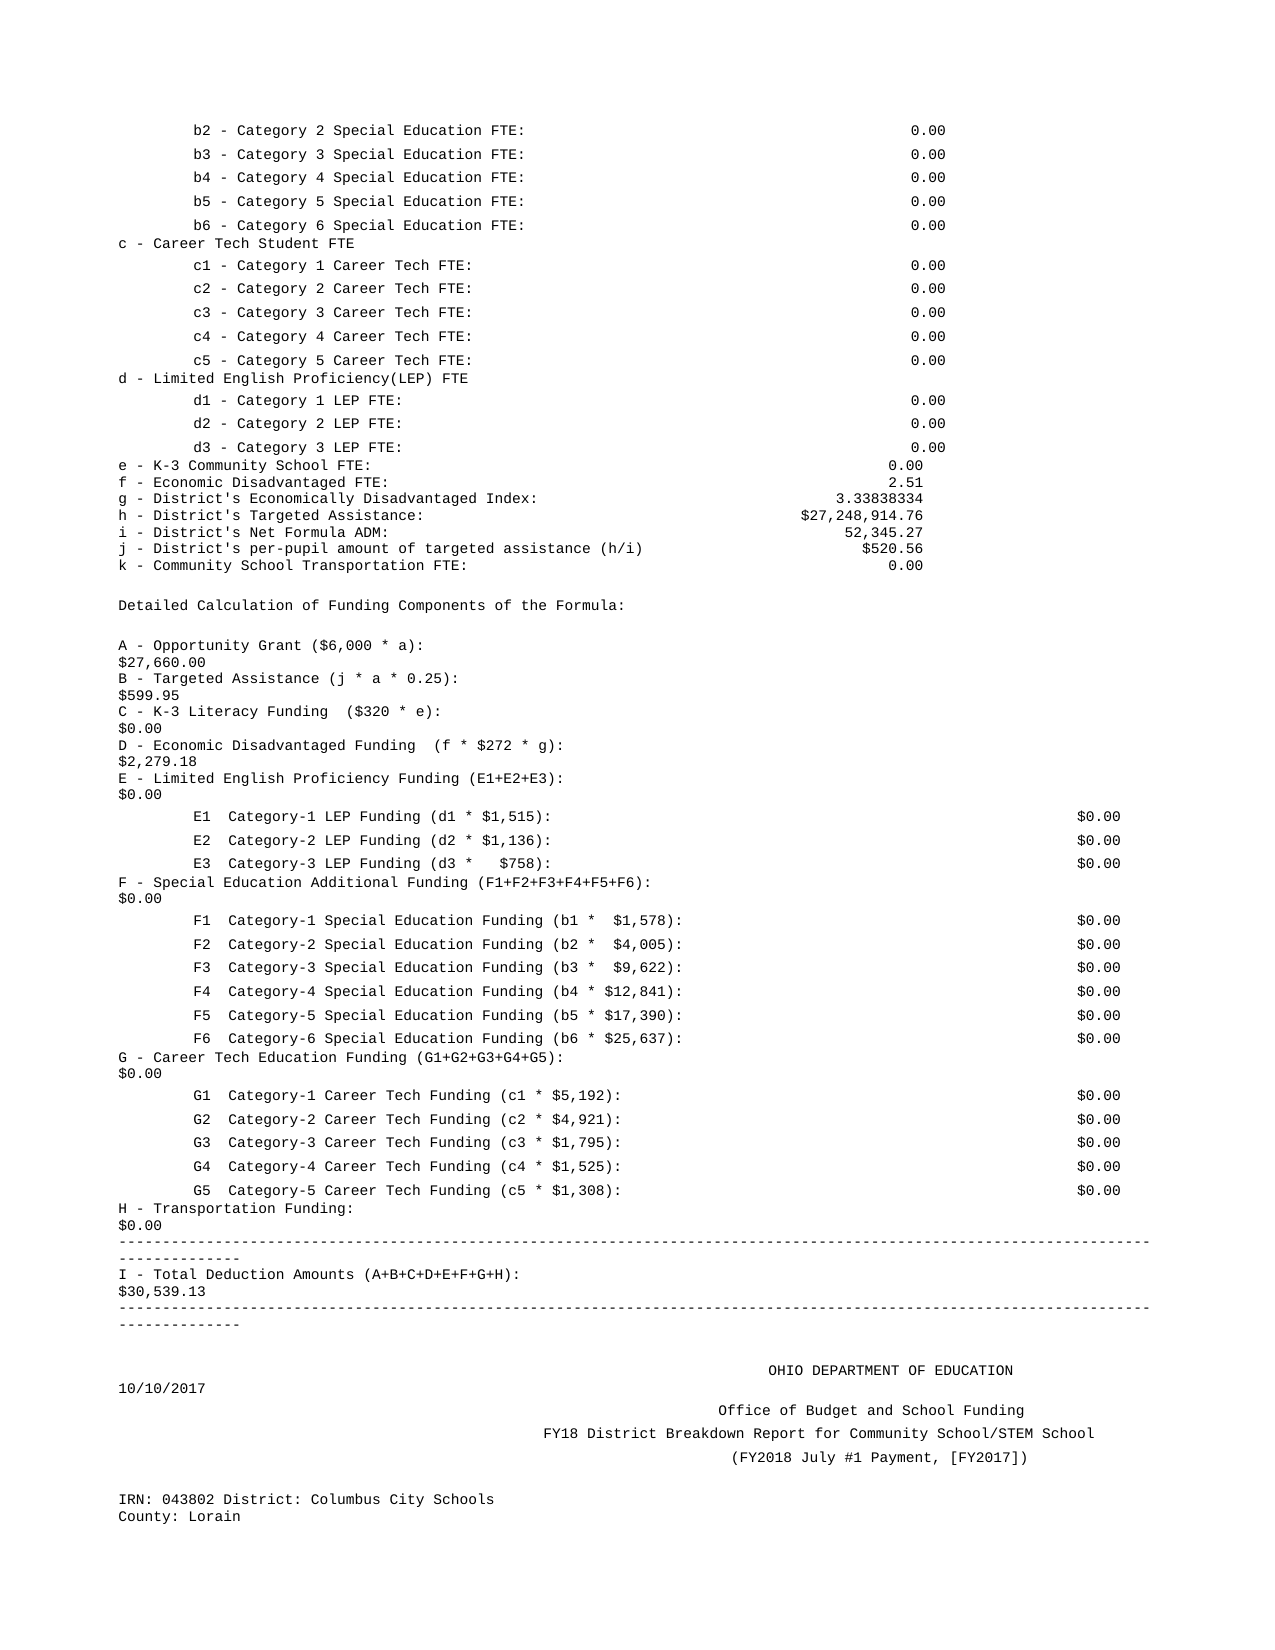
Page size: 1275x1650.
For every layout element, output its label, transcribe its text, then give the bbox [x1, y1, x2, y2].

text G2 Category-2 Career Tech Funding (c2 * $4,921): $0.00 [118, 1107, 1157, 1130]
text e - K-3 Community School FTE: 0.00 [118, 459, 1157, 475]
text F6 Category-6 Special Education Funding (b6 * $25,637): $0.00 [118, 1026, 1157, 1050]
text H - Transportation Funding: $0.00 [118, 1201, 1157, 1234]
text c2 - Category 2 Career Tech FTE: 0.00 [118, 277, 1157, 300]
text Detailed Calculation of Funding Components of the Formula: [118, 598, 1157, 615]
text F4 Category-4 Special Education Funding (b4 * $12,841): $0.00 [118, 979, 1157, 1003]
text b4 - Category 4 Special Education FTE: 0.00 [118, 165, 1157, 189]
text ------------------------------------------------------------------------------------------------------------------------------------ [118, 1301, 1157, 1334]
text OHIO DEPARTMENT OF EDUCATION 10/10/2017 [118, 1357, 1157, 1398]
text c4 - Category 4 Career Tech FTE: 0.00 [118, 324, 1157, 347]
text G4 Category-4 Career Tech Funding (c4 * $1,525): $0.00 [118, 1154, 1157, 1178]
text IRN: 043802 District: Columbus City Schools County: Lorain [118, 1492, 1157, 1525]
text F3 Category-3 Special Education Funding (b3 * $9,622): $0.00 [118, 955, 1157, 979]
text E1 Category-1 LEP Funding (d1 * $1,515): $0.00 [118, 804, 1157, 828]
text Office of Budget and School Funding [118, 1398, 1157, 1421]
text c3 - Category 3 Career Tech FTE: 0.00 [118, 300, 1157, 324]
text j - District's per-pupil amount of targeted assistance (h/i) $520.56 [118, 541, 1157, 558]
text F5 Category-5 Special Education Funding (b5 * $17,390): $0.00 [118, 1003, 1157, 1026]
text c1 - Category 1 Career Tech FTE: 0.00 [118, 253, 1157, 277]
text F2 Category-2 Special Education Funding (b2 * $4,005): $0.00 [118, 932, 1157, 955]
text G5 Category-5 Career Tech Funding (c5 * $1,308): $0.00 [118, 1178, 1157, 1201]
text d3 - Category 3 LEP FTE: 0.00 [118, 435, 1157, 459]
text d1 - Category 1 LEP FTE: 0.00 [118, 388, 1157, 411]
text b6 - Category 6 Special Education FTE: 0.00 [118, 213, 1157, 236]
text g - District's Economically Disadvantaged Index: 3.33838334 [118, 492, 1157, 508]
text c5 - Category 5 Career Tech FTE: 0.00 [118, 347, 1157, 371]
text G3 Category-3 Career Tech Funding (c3 * $1,795): $0.00 [118, 1130, 1157, 1154]
text A - Opportunity Grant ($6,000 * a): $27,660.00 [118, 638, 1157, 672]
text I - Total Deduction Amounts (A+B+C+D+E+F+G+H): $30,539.13 [118, 1268, 1157, 1301]
text E2 Category-2 LEP Funding (d2 * $1,136): $0.00 [118, 828, 1157, 851]
text ------------------------------------------------------------------------------------------------------------------------------------ [118, 1234, 1157, 1268]
text G - Career Tech Education Funding (G1+G2+G3+G4+G5): $0.00 [118, 1050, 1157, 1083]
text c - Career Tech Student FTE [118, 236, 1157, 253]
text d2 - Category 2 LEP FTE: 0.00 [118, 411, 1157, 435]
text i - District's Net Formula ADM: 52,345.27 [118, 525, 1157, 541]
text b2 - Category 2 Special Education FTE: 0.00 [118, 118, 1157, 142]
text G1 Category-1 Career Tech Funding (c1 * $5,192): $0.00 [118, 1083, 1157, 1107]
text D - Economic Disadvantaged Funding (f * $272 * g): $2,279.18 [118, 738, 1157, 771]
text b5 - Category 5 Special Education FTE: 0.00 [118, 189, 1157, 213]
text (FY2018 July #1 Payment, [FY2017]) [118, 1445, 1157, 1469]
text d - Limited English Proficiency(LEP) FTE [118, 371, 1157, 388]
text FY18 District Breakdown Report for Community School/STEM School [118, 1421, 1157, 1445]
text B - Targeted Assistance (j * a * 0.25): $599.95 [118, 672, 1157, 705]
text F - Special Education Additional Funding (F1+F2+F3+F4+F5+F6): $0.00 [118, 875, 1157, 908]
text k - Community School Transportation FTE: 0.00 [118, 558, 1157, 574]
text b3 - Category 3 Special Education FTE: 0.00 [118, 142, 1157, 165]
text E - Limited English Proficiency Funding (E1+E2+E3): $0.00 [118, 771, 1157, 804]
text f - Economic Disadvantaged FTE: 2.51 [118, 475, 1157, 492]
text h - District's Targeted Assistance: $27,248,914.76 [118, 508, 1157, 525]
text C - K-3 Literacy Funding ($320 * e): $0.00 [118, 705, 1157, 738]
text F1 Category-1 Special Education Funding (b1 * $1,578): $0.00 [118, 908, 1157, 932]
text E3 Category-3 LEP Funding (d3 * $758): $0.00 [118, 851, 1157, 875]
